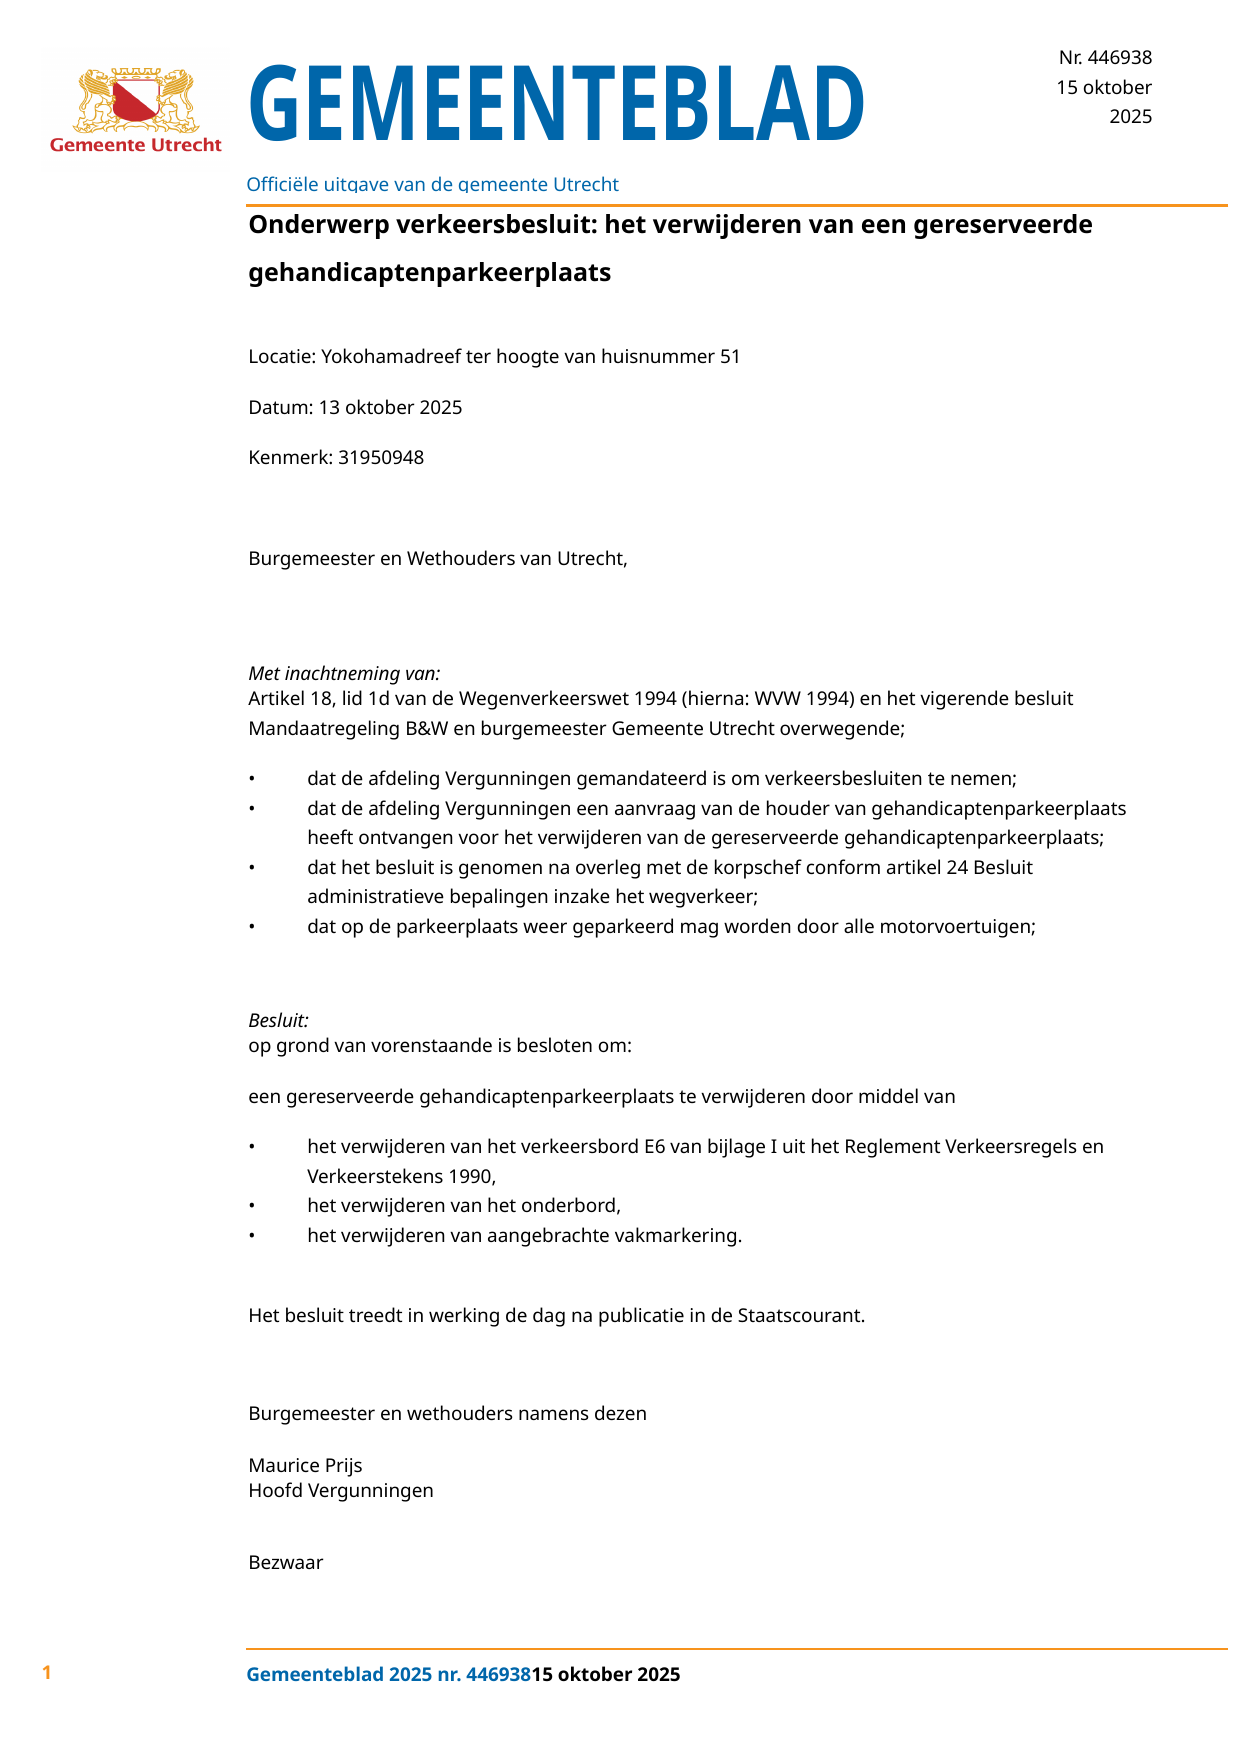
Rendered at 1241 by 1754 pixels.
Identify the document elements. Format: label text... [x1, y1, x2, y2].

text Datum: 13 oktober 2025 [248, 394, 1152, 420]
picture [41, 47, 231, 172]
text een gereserveerde gehandicaptenparkeerplaats te verwijderen door middel van [248, 1083, 1152, 1109]
list dat de afdeling Vergunningen een aanvraag van de houder van gehandicaptenparkeerplaats heeft ontvangen voor het verwijderen van de gereserveerde gehandicaptenparkeerplaats; [248, 795, 1152, 850]
list dat op de parkeerplaats weer geparkeerd mag worden door alle motorvoertuigen; [248, 913, 1152, 939]
list dat het besluit is genomen na overleg met de korpschef conform artikel 24 Besluit administratieve bepalingen inzake het wegverkeer; [248, 854, 1152, 909]
list het verwijderen van het verkeersbord E6 van bijlage I uit het Reglement Verkeersregels en Verkeerstekens 1990, [248, 1133, 1152, 1189]
list dat de afdeling Vergunningen gemandateerd is om verkeersbesluiten te nemen; [248, 765, 1152, 791]
text Bezwaar [248, 1554, 1152, 1573]
text Maurice Prijs [248, 1452, 1152, 1478]
text Met inachtneming van: [248, 660, 1152, 685]
text Artikel 18, lid 1d van de Wegenverkeerswet 1994 (hierna: WVW 1994) en het vigerende besluit Mandaatregeling B&W en burgemeester Gemeente Utrecht overwegende; [248, 685, 1152, 741]
list het verwijderen van het onderbord, [248, 1193, 1152, 1218]
text Locatie: Yokohamadreef ter hoogte van huisnummer 51 [248, 344, 1152, 369]
text Onderwerp verkeersbesluit: het verwijderen van een gereserveerde gehandicaptenparkeerplaats [248, 207, 1152, 288]
text Het besluit treedt in werking de dag na publicatie in de Staatscourant. [248, 1302, 1152, 1328]
list het verwijderen van aangebrachte vakmarkering. [248, 1222, 1152, 1248]
text Burgemeester en wethouders namens dezen [248, 1400, 1152, 1426]
text Burgemeester en Wethouders van Utrecht, [248, 545, 1152, 571]
text op grond van vorenstaande is besloten om: [248, 1033, 1152, 1058]
text Kenmerk: 31950948 [248, 444, 1152, 470]
text Besluit: [248, 1007, 1152, 1033]
text Hoofd Vergunningen [248, 1478, 1152, 1503]
